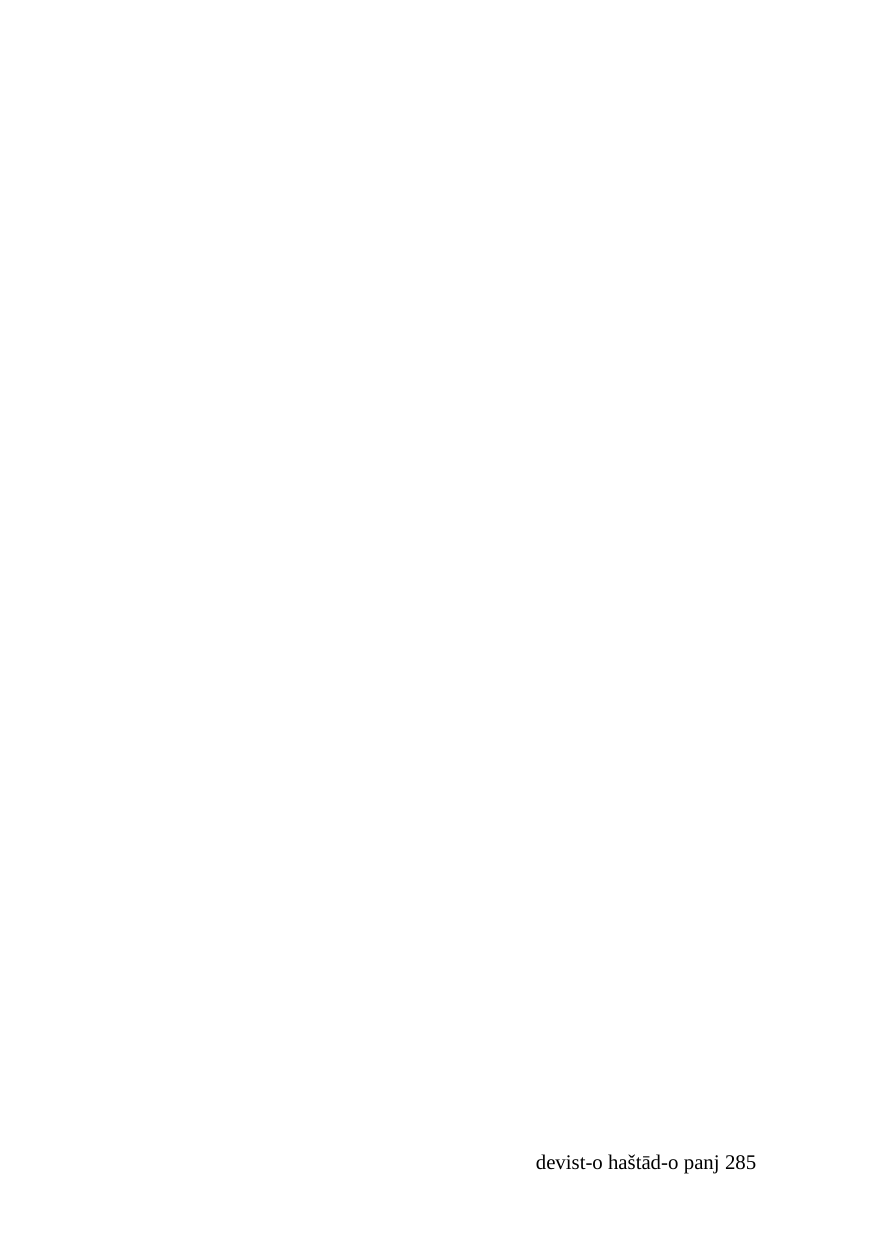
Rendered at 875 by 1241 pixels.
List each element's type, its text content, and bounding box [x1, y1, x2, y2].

text devist-o haštād-o panj 285 [118, 1150, 756, 1174]
